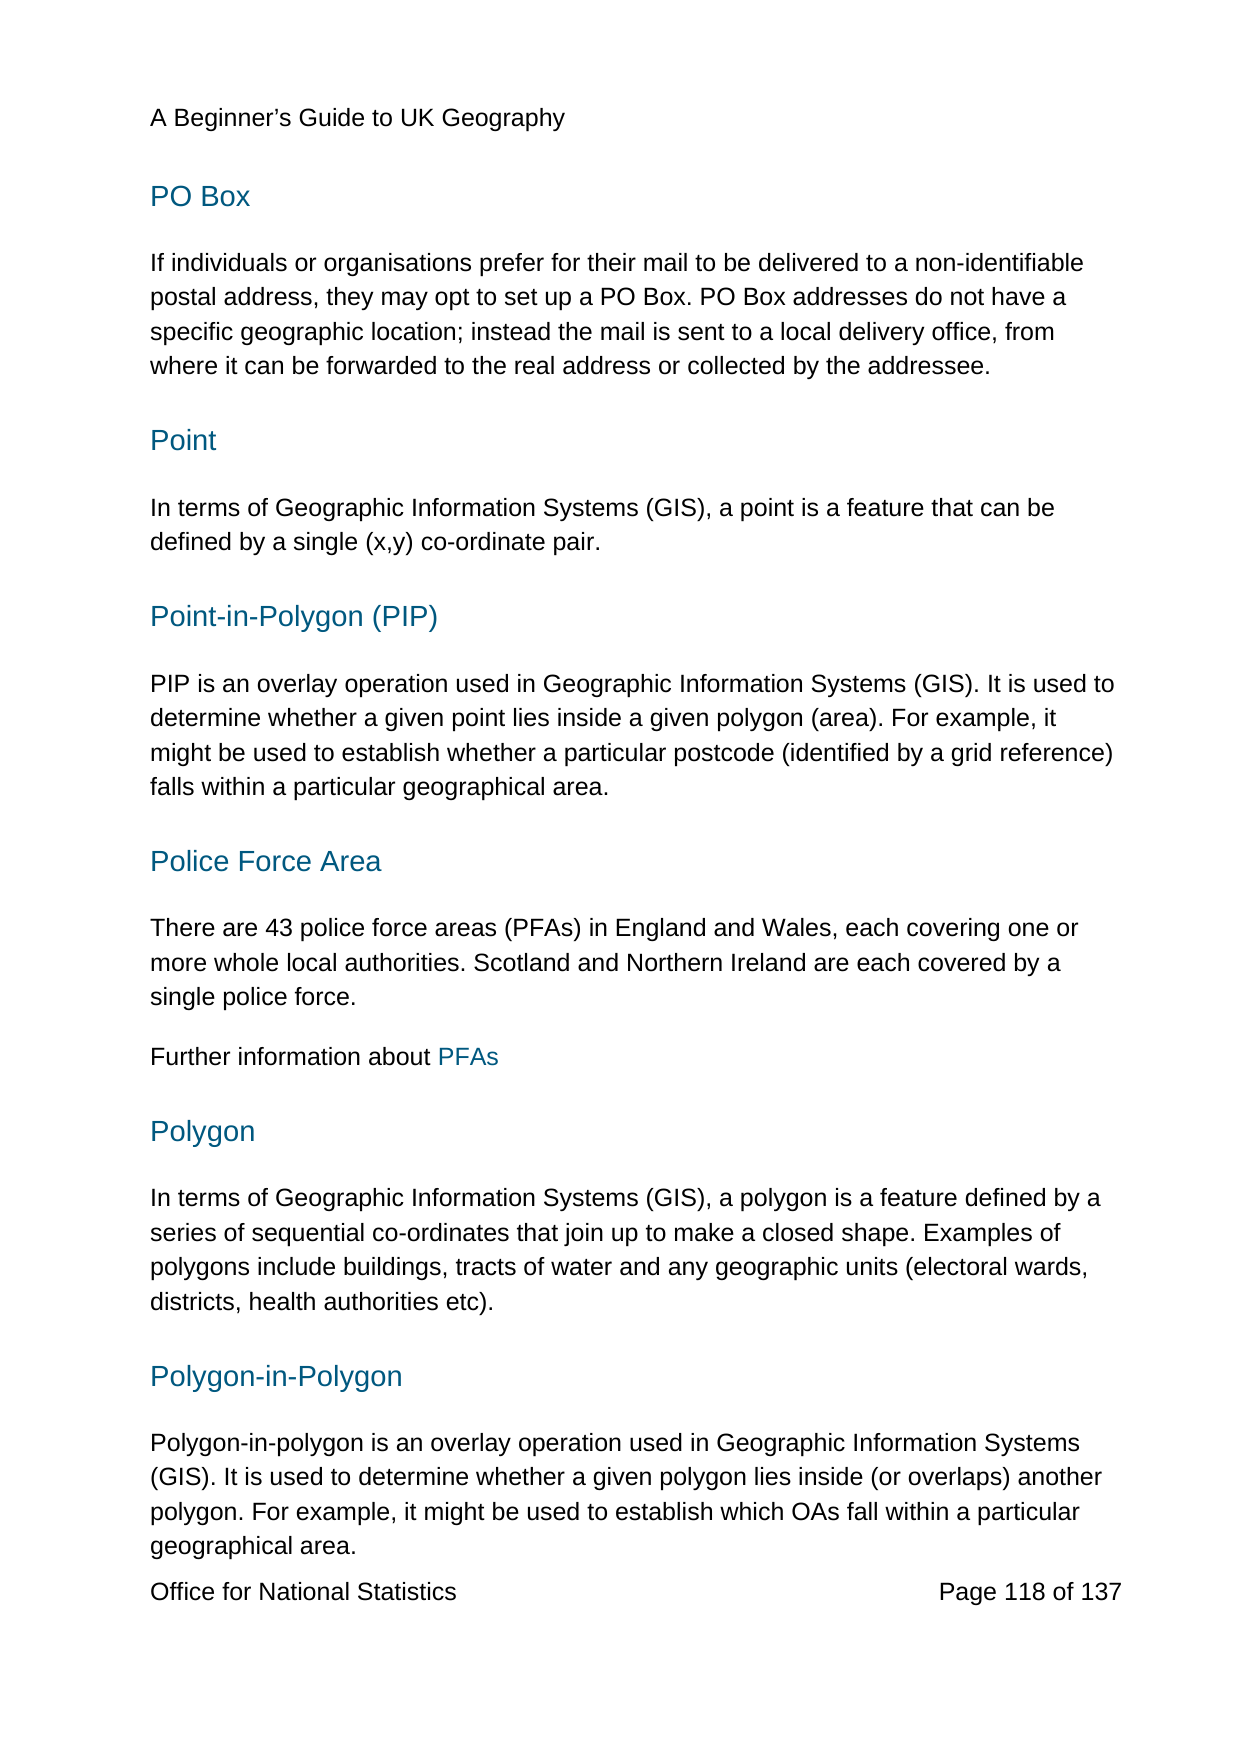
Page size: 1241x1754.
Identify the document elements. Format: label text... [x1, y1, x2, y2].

subtitle Police Force Area [150, 844, 1122, 877]
text PIP is an overlay operation used in Geographic Information Systems (GIS). It is used to determine whether a given point lies inside a given polygon (area). For example, it might be used to establish whether a particular postcode (identified by a grid reference) falls within a particular geographical area. [150, 668, 1122, 801]
text There are 43 police force areas (PFAs) in England and Wales, each covering one or more whole local authorities. Scotland and Northern Ireland are each covered by a single police force. [150, 913, 1122, 1011]
subtitle Point-in-Polygon (PIP) [150, 599, 1122, 633]
text Polygon-in-polygon is an overlay operation used in Geographic Information Systems (GIS). It is used to determine whether a given polygon lies inside (or overlaps) another polygon. For example, it might be used to establish which OAs fall within a particular geographical area. [150, 1428, 1122, 1560]
text If individuals or organisations prefer for their mail to be delivered to a non-identifiable postal address, they may opt to set up a PO Box. PO Box addresses do not have a specific geographic location; instead the mail is sent to a local delivery office, from where it can be forwarded to the real address or collected by the addressee. [150, 248, 1122, 380]
subtitle Polygon [150, 1114, 1122, 1147]
subtitle Polygon-in-Polygon [150, 1358, 1122, 1392]
text Further information about PFAs [150, 1042, 1122, 1071]
subtitle PO Box [150, 178, 1122, 212]
text In terms of Geographic Information Systems (GIS), a point is a feature that can be defined by a single (x,y) co-ordinate pair. [150, 493, 1122, 556]
text In terms of Geographic Information Systems (GIS), a polygon is a feature defined by a series of sequential co-ordinates that join up to make a closed shape. Examples of polygons include buildings, tracts of water and any geographic units (electoral wards, districts, health authorities etc). [150, 1183, 1122, 1315]
subtitle Point [150, 423, 1122, 457]
